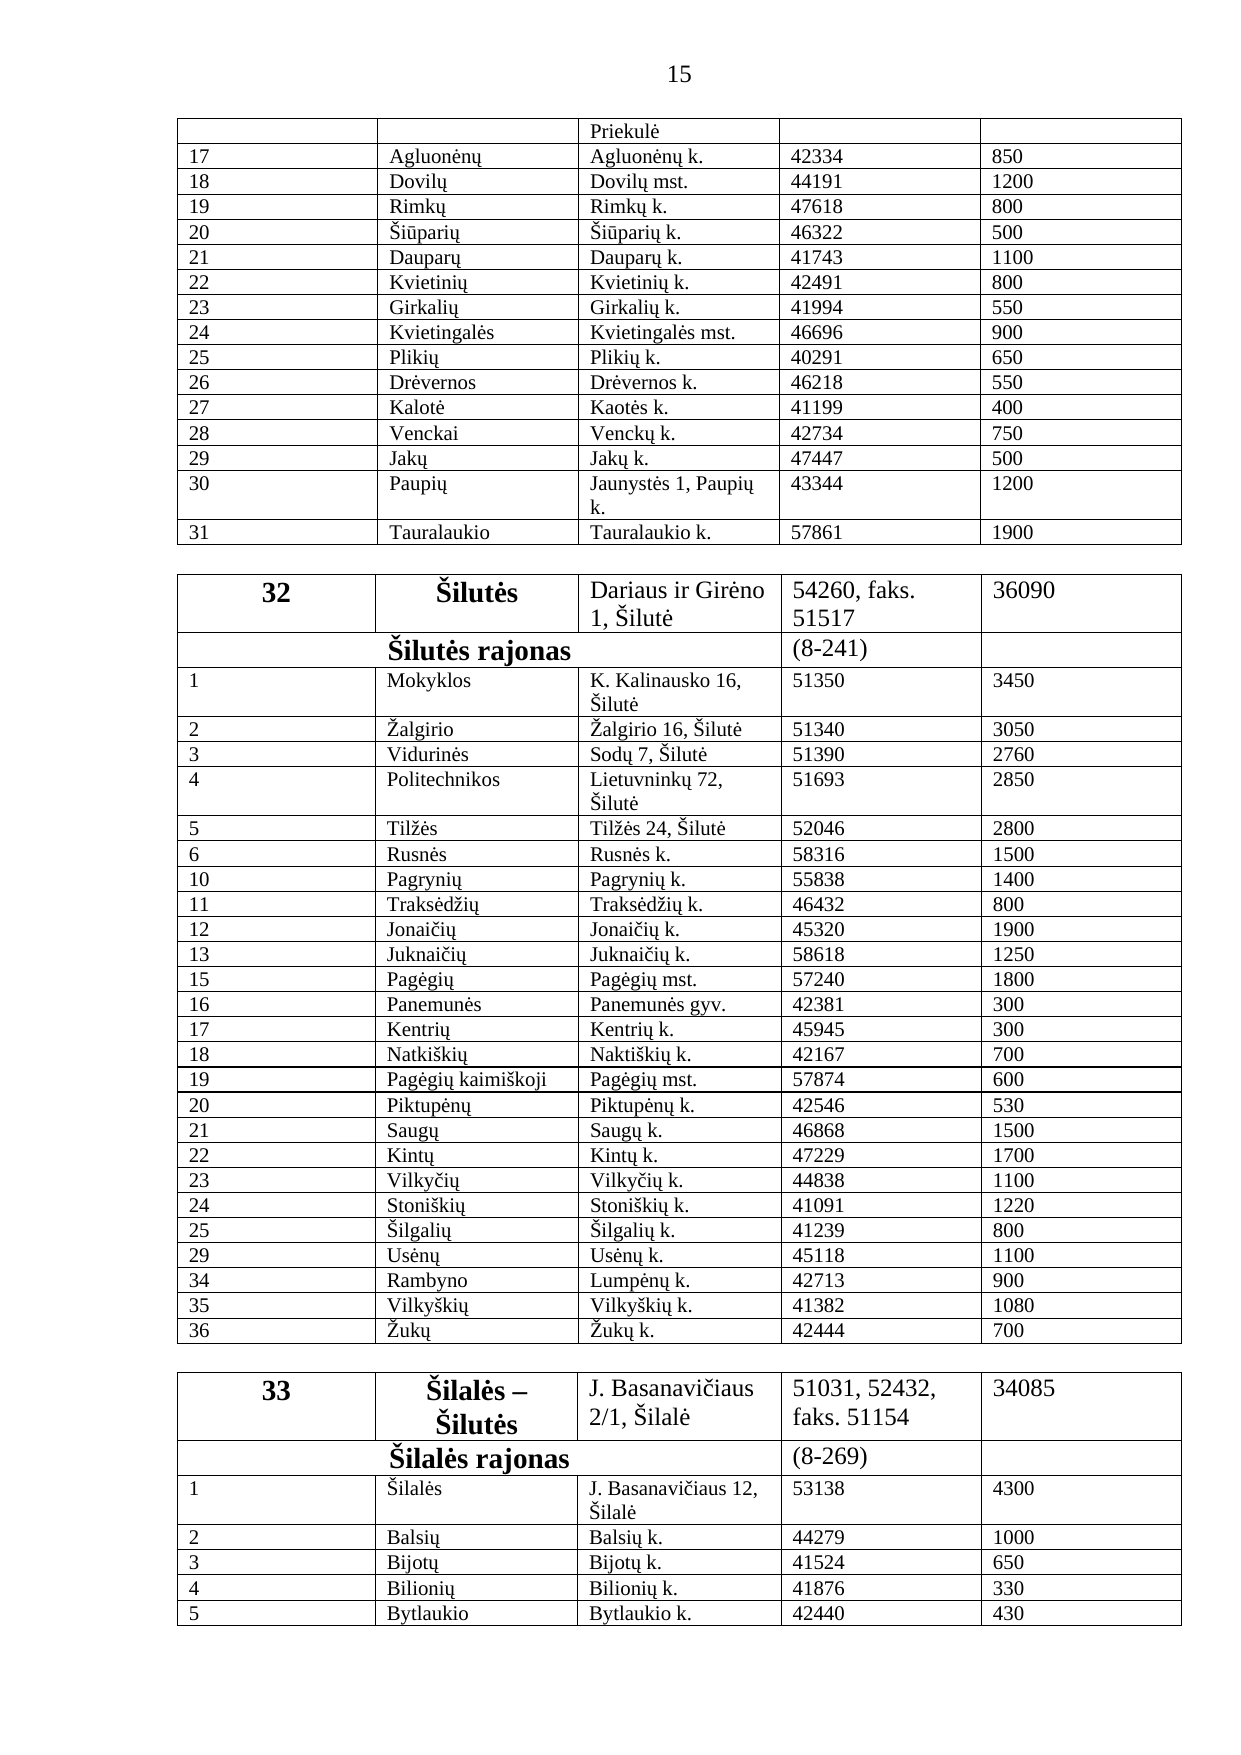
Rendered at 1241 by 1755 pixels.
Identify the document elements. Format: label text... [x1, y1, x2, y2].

table_cell 700 [982, 1042, 1181, 1066]
table_cell 1250 [982, 942, 1181, 966]
table_cell Kalotė [378, 395, 578, 419]
table_cell 22 [178, 270, 377, 294]
table_cell 1900 [981, 520, 1181, 544]
table_cell 1500 [982, 841, 1181, 866]
table_cell 1080 [982, 1293, 1181, 1317]
table_cell 5 [178, 1601, 375, 1624]
table_cell 2850 [982, 767, 1181, 815]
table_cell 2 [178, 1525, 375, 1549]
table_cell Venckų k. [579, 420, 779, 444]
table_cell Pagėgių kaimiškoji [376, 1068, 578, 1091]
table_cell 11 [178, 892, 375, 916]
table_cell 300 [982, 992, 1181, 1016]
table_cell Bytlaukio k. [578, 1601, 781, 1624]
table_cell 13 [178, 942, 375, 966]
table_header 36090 [982, 575, 1181, 632]
table_cell 34 [178, 1268, 375, 1292]
table_cell 4300 [982, 1476, 1181, 1524]
table_cell Stoniškių [376, 1193, 578, 1217]
table_header J. Basanavičiaus 2/1, Šilalė [578, 1373, 781, 1440]
table_cell 1700 [982, 1143, 1181, 1167]
table_cell Vilkyčių [376, 1168, 578, 1192]
table_cell Rusnės k. [579, 841, 781, 866]
table_cell 3 [178, 1550, 375, 1574]
table_header Šilalės – Šilutės [376, 1373, 577, 1440]
table_cell Mokyklos [376, 668, 578, 716]
table_cell 330 [982, 1575, 1181, 1599]
table_cell 42440 [782, 1601, 981, 1624]
table_cell (8-269) [782, 1441, 981, 1475]
table_cell 41239 [782, 1218, 981, 1242]
table_cell Kintų [376, 1143, 578, 1167]
table_cell 44838 [782, 1168, 981, 1192]
table_cell 41091 [782, 1193, 981, 1217]
table_cell 800 [981, 195, 1181, 218]
table_header 54260, faks. 51517 [782, 575, 981, 632]
table_cell Žalgirio 16, Šilutė [579, 717, 781, 741]
table_cell Bilionių [376, 1575, 577, 1599]
table_cell 36 [178, 1319, 375, 1342]
table_cell Šilgalių [376, 1218, 578, 1242]
table_cell Venckai [378, 420, 578, 444]
table_cell Balsių k. [578, 1525, 781, 1549]
table_cell 18 [178, 1042, 375, 1066]
table_cell Priekulė [579, 119, 779, 143]
table_cell 57861 [780, 520, 980, 544]
table_cell 6 [178, 841, 375, 866]
table_cell 57240 [782, 967, 981, 991]
table_cell 52046 [782, 816, 981, 840]
table_cell Agluonėnų [378, 144, 578, 168]
table_header 51031, 52432, faks. 51154 [782, 1373, 981, 1440]
table_cell Saugų k. [579, 1118, 781, 1142]
table_cell 31 [178, 520, 377, 544]
table_cell Natkiškių [376, 1042, 578, 1066]
table_cell 1500 [982, 1118, 1181, 1142]
table_cell 600 [982, 1068, 1181, 1091]
table_cell 650 [981, 345, 1181, 369]
table_cell Vidurinės [376, 742, 578, 766]
table_cell 42444 [782, 1319, 981, 1342]
table_cell 300 [982, 1017, 1181, 1041]
table_cell 46868 [782, 1118, 981, 1142]
table_cell 30 [178, 471, 377, 519]
table_cell 28 [178, 420, 377, 444]
table_cell Bytlaukio [376, 1601, 577, 1624]
table_cell 1400 [982, 867, 1181, 891]
table_cell 41743 [780, 245, 980, 269]
table_cell 53138 [782, 1476, 981, 1524]
table_cell Kaotės k. [579, 395, 779, 419]
table_cell 1000 [982, 1525, 1181, 1549]
table_cell Agluonėnų k. [579, 144, 779, 168]
table_cell 57874 [782, 1068, 981, 1091]
table_cell Kentrių k. [579, 1017, 781, 1041]
table_cell J. Basanavičiaus 12, Šilalė [578, 1476, 781, 1524]
table_cell 41524 [782, 1550, 981, 1574]
table_cell Žukų [376, 1319, 578, 1342]
table_cell 51340 [782, 717, 981, 741]
table_cell 1220 [982, 1193, 1181, 1217]
table_cell Vilkyškių k. [579, 1293, 781, 1317]
table_cell 41199 [780, 395, 980, 419]
table_cell Jonaičių k. [579, 917, 781, 941]
table_cell 41382 [782, 1293, 981, 1317]
table_cell Dovilų mst. [579, 169, 779, 193]
table_cell 1100 [982, 1168, 1181, 1192]
table_cell Girkalių k. [579, 295, 779, 319]
table_cell Šilgalių k. [579, 1218, 781, 1242]
table_cell Vilkyškių [376, 1293, 578, 1317]
table_cell 5 [178, 816, 375, 840]
table_cell Politechnikos [376, 767, 578, 815]
table_cell 21 [178, 245, 377, 269]
table_cell 900 [981, 320, 1181, 344]
table_cell Usėnų [376, 1243, 578, 1267]
table_cell Sodų 7, Šilutė [579, 742, 781, 766]
table_cell 2 [178, 717, 375, 741]
table_cell Šiūparių k. [579, 220, 779, 244]
table_cell 46322 [780, 220, 980, 244]
table_cell Rimkų [378, 195, 578, 218]
table_cell 20 [178, 220, 377, 244]
table_cell 800 [981, 270, 1181, 294]
table_cell Bilionių k. [578, 1575, 781, 1599]
table_cell 42491 [780, 270, 980, 294]
table_cell (8-241) [782, 633, 981, 667]
table_cell [982, 633, 1181, 667]
table_cell 45320 [782, 917, 981, 941]
table_cell Piktupėnų [376, 1093, 578, 1117]
table_cell 46218 [780, 370, 980, 394]
table_header 34085 [982, 1373, 1181, 1440]
table_cell 3450 [982, 668, 1181, 716]
table_cell 16 [178, 992, 375, 1016]
table_cell 24 [178, 1193, 375, 1217]
table_cell Kvietingalės mst. [579, 320, 779, 344]
table_cell Jakų k. [579, 446, 779, 469]
table_cell 42713 [782, 1268, 981, 1292]
table_cell 17 [178, 1017, 375, 1041]
table_cell 18 [178, 169, 377, 193]
table_cell Pagėgių [376, 967, 578, 991]
table_cell 58316 [782, 841, 981, 866]
table_cell 46696 [780, 320, 980, 344]
table_cell Balsių [376, 1525, 577, 1549]
table_cell 44191 [780, 169, 980, 193]
table_cell 10 [178, 867, 375, 891]
table_cell 900 [982, 1268, 1181, 1292]
table_cell 400 [981, 395, 1181, 419]
table_cell Kvietinių [378, 270, 578, 294]
table_cell 40291 [780, 345, 980, 369]
table_cell Šilutės rajonas [178, 633, 781, 667]
table_cell Lumpėnų k. [579, 1268, 781, 1292]
table_cell 1100 [981, 245, 1181, 269]
table_cell 51350 [782, 668, 981, 716]
table_cell [981, 119, 1181, 143]
table_cell Traksėdžių [376, 892, 578, 916]
table_cell 35 [178, 1293, 375, 1317]
table_cell 1100 [982, 1243, 1181, 1267]
table_cell 43344 [780, 471, 980, 519]
table_cell 27 [178, 395, 377, 419]
table_cell 1 [178, 1476, 375, 1524]
table_cell Dovilų [378, 169, 578, 193]
table_cell 47447 [780, 446, 980, 469]
table_cell [780, 119, 980, 143]
table_cell 29 [178, 1243, 375, 1267]
table_cell 19 [178, 1068, 375, 1091]
table_cell 42546 [782, 1093, 981, 1117]
table_cell 55838 [782, 867, 981, 891]
table_cell 19 [178, 195, 377, 218]
table_cell Traksėdžių k. [579, 892, 781, 916]
table_cell Panemunės [376, 992, 578, 1016]
table_cell Kvietingalės [378, 320, 578, 344]
table_cell Naktiškių k. [579, 1042, 781, 1066]
table_cell [178, 119, 377, 143]
table_cell 2800 [982, 816, 1181, 840]
table_cell Rambyno [376, 1268, 578, 1292]
table_cell 1 [178, 668, 375, 716]
table_cell 430 [982, 1601, 1181, 1624]
table_cell Drėvernos [378, 370, 578, 394]
table_cell 25 [178, 345, 377, 369]
table_cell 1200 [981, 169, 1181, 193]
table_cell 500 [981, 220, 1181, 244]
table_cell 47229 [782, 1143, 981, 1167]
table_cell Drėvernos k. [579, 370, 779, 394]
table_cell 47618 [780, 195, 980, 218]
table_cell 3 [178, 742, 375, 766]
table_header Dariaus ir Girėno 1, Šilutė [579, 575, 781, 632]
table_cell Juknaičių k. [579, 942, 781, 966]
table_cell Pagėgių mst. [579, 1068, 781, 1091]
table_header 32 [178, 575, 375, 632]
table_cell 42334 [780, 144, 980, 168]
table_cell 21 [178, 1118, 375, 1142]
table_cell Šilalės rajonas [178, 1441, 781, 1475]
table_cell 500 [981, 446, 1181, 469]
table_cell Bijotų [376, 1550, 577, 1574]
table_cell Rusnės [376, 841, 578, 866]
table_cell Vilkyčių k. [579, 1168, 781, 1192]
table_cell [378, 119, 578, 143]
table_cell Rimkų k. [579, 195, 779, 218]
table_cell Girkalių [378, 295, 578, 319]
table_cell Juknaičių [376, 942, 578, 966]
table_cell Tilžės 24, Šilutė [579, 816, 781, 840]
table_cell Kintų k. [579, 1143, 781, 1167]
table_cell Bijotų k. [578, 1550, 781, 1574]
table_cell Kvietinių k. [579, 270, 779, 294]
table_cell Piktupėnų k. [579, 1093, 781, 1117]
table_cell 4 [178, 767, 375, 815]
table_cell Šiūparių [378, 220, 578, 244]
table_cell Dauparų k. [579, 245, 779, 269]
table_cell 550 [981, 295, 1181, 319]
table_cell 41876 [782, 1575, 981, 1599]
table_cell Panemunės gyv. [579, 992, 781, 1016]
table_cell 1800 [982, 967, 1181, 991]
table_cell 530 [982, 1093, 1181, 1117]
table_cell Pagrynių [376, 867, 578, 891]
table_cell Jaunystės 1, Paupių k. [579, 471, 779, 519]
table_cell Jakų [378, 446, 578, 469]
table_cell 750 [981, 420, 1181, 444]
table_cell 25 [178, 1218, 375, 1242]
table_cell Šilalės [376, 1476, 577, 1524]
table_cell 650 [982, 1550, 1181, 1574]
table_cell 45945 [782, 1017, 981, 1041]
table_cell 550 [981, 370, 1181, 394]
table_cell 2760 [982, 742, 1181, 766]
table_cell 4 [178, 1575, 375, 1599]
table_cell Plikių [378, 345, 578, 369]
table_cell 58618 [782, 942, 981, 966]
table_cell Jonaičių [376, 917, 578, 941]
table_cell Tauralaukio k. [579, 520, 779, 544]
table_cell 23 [178, 1168, 375, 1192]
table_cell Dauparų [378, 245, 578, 269]
table_cell [982, 1441, 1181, 1475]
table_cell 41994 [780, 295, 980, 319]
table_cell 1200 [981, 471, 1181, 519]
table_cell 3050 [982, 717, 1181, 741]
table_cell 20 [178, 1093, 375, 1117]
table_cell 800 [982, 1218, 1181, 1242]
table_cell 51693 [782, 767, 981, 815]
table_cell 46432 [782, 892, 981, 916]
table_cell 24 [178, 320, 377, 344]
table_cell Pagrynių k. [579, 867, 781, 891]
table_cell 23 [178, 295, 377, 319]
table_cell 1900 [982, 917, 1181, 941]
table_cell Saugų [376, 1118, 578, 1142]
table_cell 850 [981, 144, 1181, 168]
table_cell 42167 [782, 1042, 981, 1066]
table_cell 12 [178, 917, 375, 941]
table_header 33 [178, 1373, 375, 1440]
table_cell 45118 [782, 1243, 981, 1267]
table_cell 17 [178, 144, 377, 168]
table_cell K. Kalinausko 16, Šilutė [579, 668, 781, 716]
table_cell 42381 [782, 992, 981, 1016]
table_cell Pagėgių mst. [579, 967, 781, 991]
table_cell Paupių [378, 471, 578, 519]
table_cell 800 [982, 892, 1181, 916]
table_cell Tauralaukio [378, 520, 578, 544]
table_cell Plikių k. [579, 345, 779, 369]
table_cell 22 [178, 1143, 375, 1167]
table_header Šilutės [376, 575, 578, 632]
table_cell Žukų k. [579, 1319, 781, 1342]
table_cell Žalgirio [376, 717, 578, 741]
table_cell 29 [178, 446, 377, 469]
table_cell 44279 [782, 1525, 981, 1549]
table_cell 700 [982, 1319, 1181, 1342]
table_cell 42734 [780, 420, 980, 444]
table_cell Kentrių [376, 1017, 578, 1041]
table_cell Lietuvninkų 72, Šilutė [579, 767, 781, 815]
table_cell Tilžės [376, 816, 578, 840]
table_cell 51390 [782, 742, 981, 766]
table_cell Usėnų k. [579, 1243, 781, 1267]
table_cell Stoniškių k. [579, 1193, 781, 1217]
table_cell 26 [178, 370, 377, 394]
table_cell 15 [178, 967, 375, 991]
